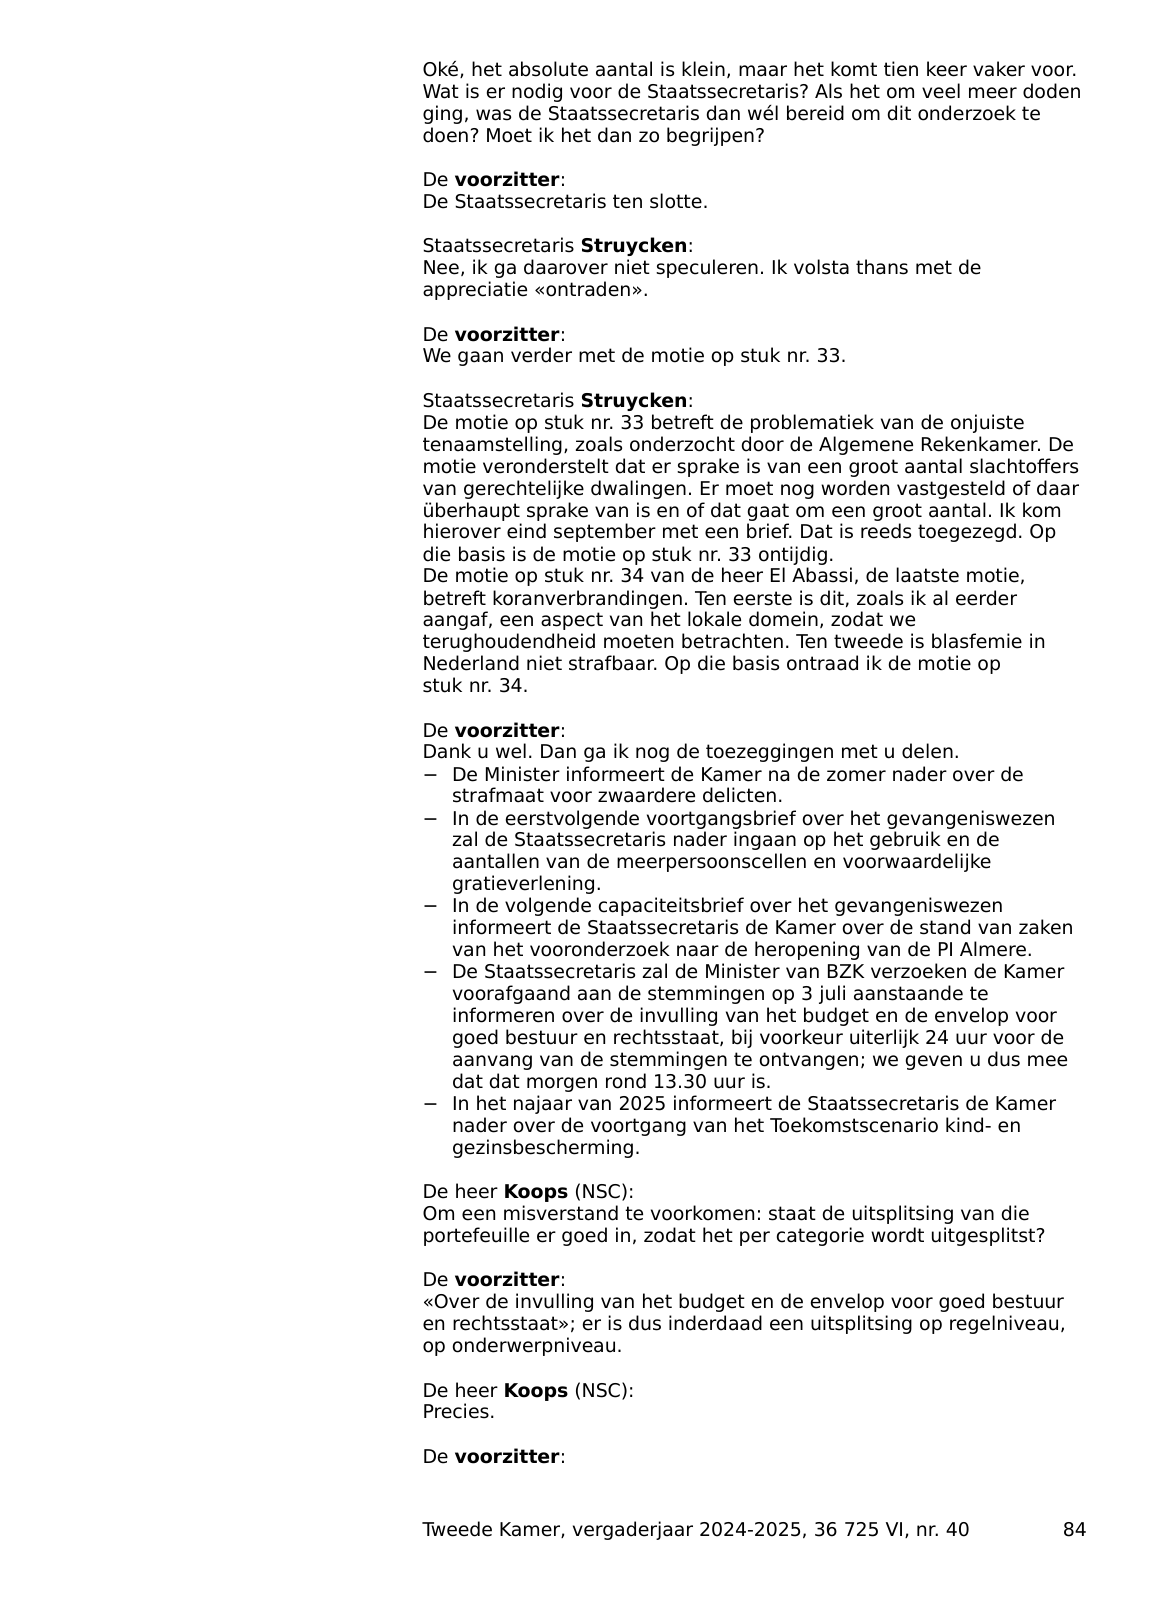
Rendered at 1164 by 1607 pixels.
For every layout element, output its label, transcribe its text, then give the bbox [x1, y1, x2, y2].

text De heer Koops (NSC): [422, 1181, 1087, 1203]
text De voorzitter: [422, 719, 1087, 741]
text De heer Koops (NSC): [422, 1379, 1087, 1401]
text Staatssecretaris Struycken: [422, 389, 1087, 412]
text Nee, ik ga daarover niet speculeren. Ik volsta thans met de appreciatie «ontraden». [422, 257, 1087, 301]
text − In het najaar van 2025 informeert de Staatssecretaris de Kamer nader over de voortgang van het Toekomstscenario kind- en gezinsbescherming. [422, 1093, 1087, 1159]
text De motie op stuk nr. 34 van de heer El Abassi, de laatste motie, betreft koranverbrandingen. Ten eerste is dit, zoals ik al eerder aangaf, een aspect van het lokale domein, zodat we terughoudendheid moeten betrachten. Ten tweede is blasfemie in Nederland niet strafbaar. Op die basis ontraad ik de motie op stuk nr. 34. [422, 565, 1087, 697]
text Precies. [422, 1401, 1087, 1423]
text De voorzitter: [422, 323, 1087, 345]
text − In de volgende capaciteitsbrief over het gevangeniswezen informeert de Staatssecretaris de Kamer over de stand van zaken van het vooronderzoek naar de heropening van de PI Almere. [422, 895, 1087, 961]
text − De Minister informeert de Kamer na de zomer nader over de strafmaat voor zwaardere delicten. [422, 763, 1087, 807]
text Oké, het absolute aantal is klein, maar het komt tien keer vaker voor. Wat is er nodig voor de Staatssecretaris? Als het om veel meer doden ging, was de Staatssecretaris dan wél bereid om dit onderzoek te doen? Moet ik het dan zo begrijpen? [422, 59, 1087, 147]
text «Over de invulling van het budget en de envelop voor goed bestuur en rechtsstaat»; er is dus inderdaad een uitsplitsing op regelniveau, op onderwerpniveau. [422, 1291, 1087, 1357]
text De voorzitter: [422, 169, 1087, 191]
text − De Staatssecretaris zal de Minister van BZK verzoeken de Kamer voorafgaand aan de stemmingen op 3 juli aanstaande te informeren over de invulling van het budget en de envelop voor goed bestuur en rechtsstaat, bij voorkeur uiterlijk 24 uur voor de aanvang van de stemmingen te ontvangen; we geven u dus mee dat dat morgen rond 13.30 uur is. [422, 961, 1087, 1093]
text − In de eerstvolgende voortgangsbrief over het gevangeniswezen zal de Staatssecretaris nader ingaan op het gebruik en de aantallen van de meerpersoonscellen en voorwaardelijke gratieverlening. [422, 807, 1087, 895]
text Dank u wel. Dan ga ik nog de toezeggingen met u delen. [422, 741, 1087, 763]
text Staatssecretaris Struycken: [422, 235, 1087, 257]
text Om een misverstand te voorkomen: staat de uitsplitsing van die portefeuille er goed in, zodat het per categorie wordt uitgesplitst? [422, 1203, 1087, 1247]
text De motie op stuk nr. 33 betreft de problematiek van de onjuiste tenaamstelling, zoals onderzocht door de Algemene Rekenkamer. De motie veronderstelt dat er sprake is van een groot aantal slachtoffers van gerechtelijke dwalingen. Er moet nog worden vastgesteld of daar überhaupt sprake van is en of dat gaat om een groot aantal. Ik kom hierover eind september met een brief. Dat is reeds toegezegd. Op die basis is de motie op stuk nr. 33 ontijdig. [422, 412, 1087, 565]
text De voorzitter: [422, 1269, 1087, 1291]
text De Staatssecretaris ten slotte. [422, 191, 1087, 213]
text De voorzitter: [422, 1446, 1087, 1468]
text We gaan verder met de motie op stuk nr. 33. [422, 345, 1087, 367]
